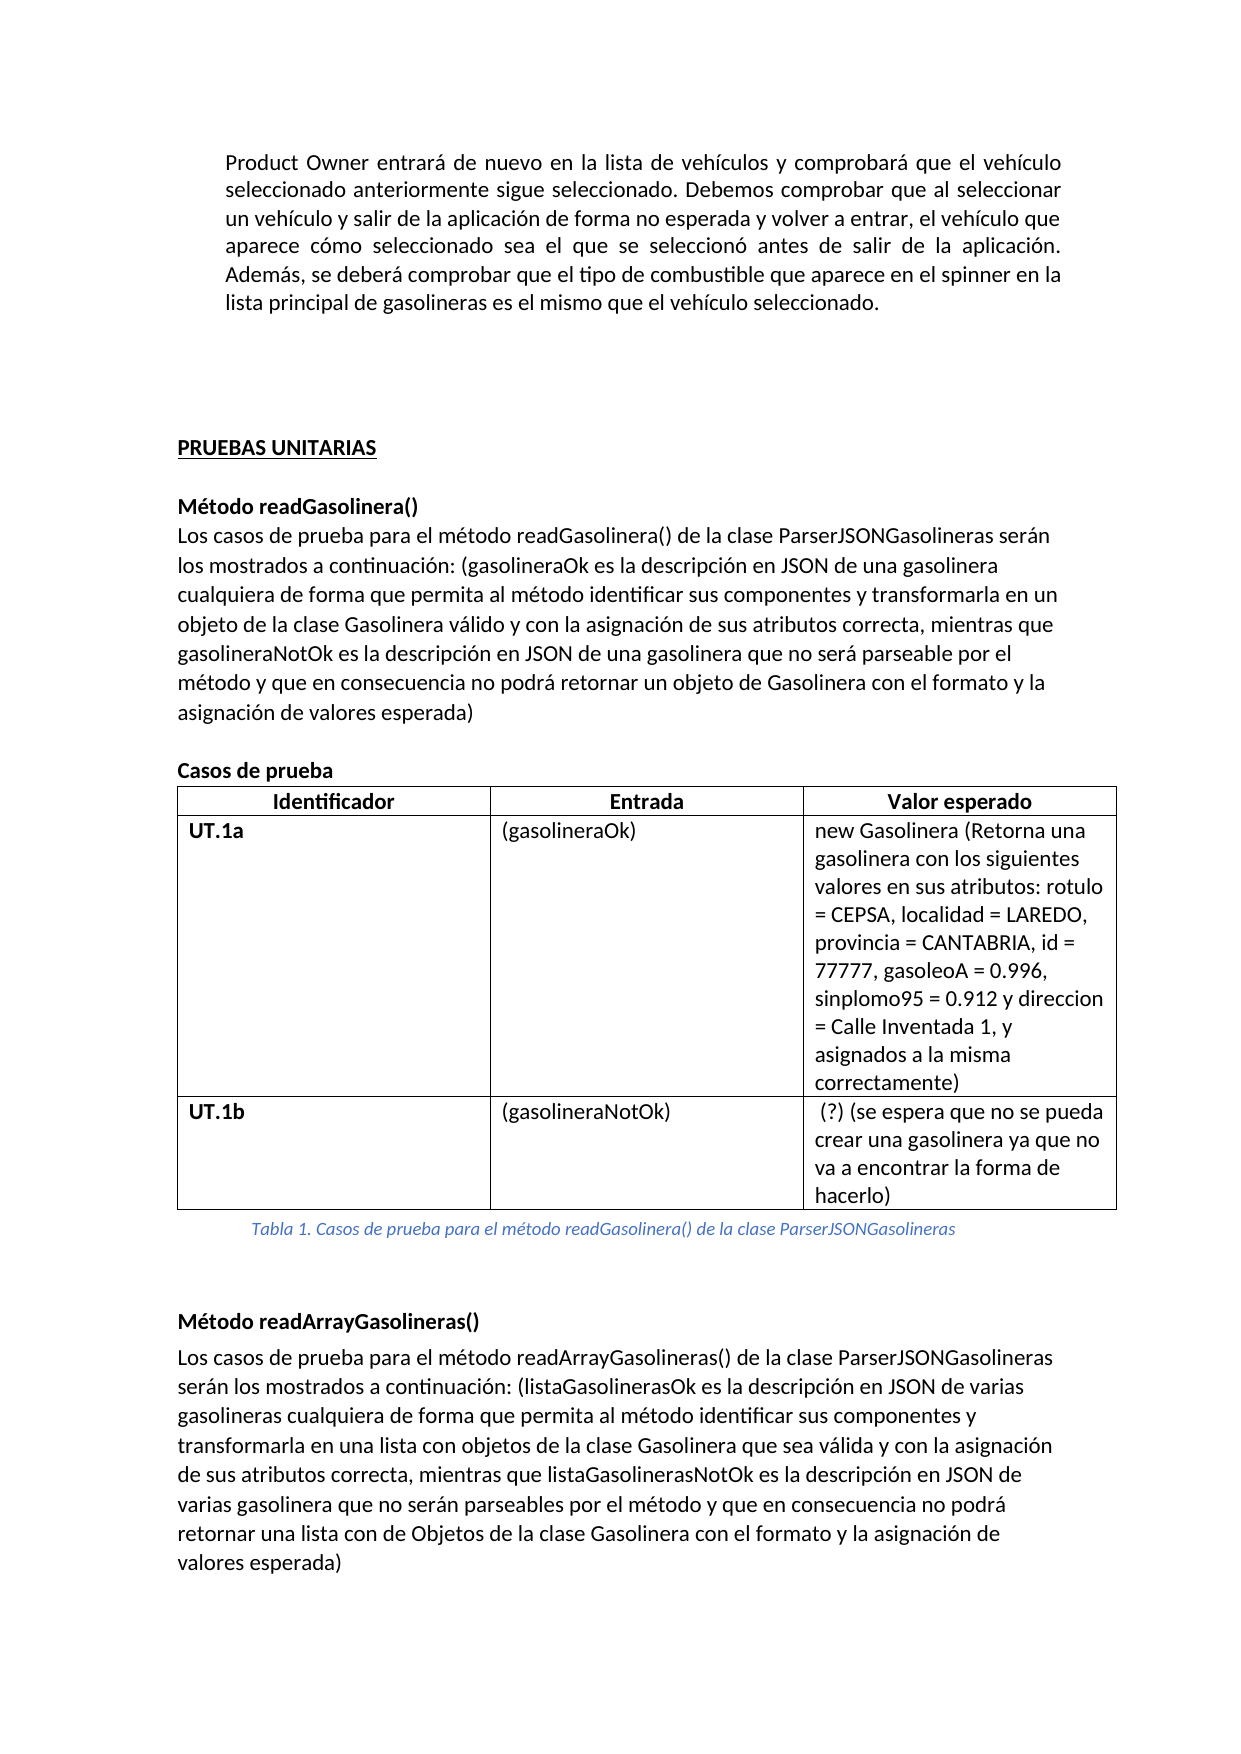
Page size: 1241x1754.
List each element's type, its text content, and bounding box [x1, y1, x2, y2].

table_cell (gasolineraOk) [491, 816, 803, 1096]
text Método readArrayGasolineras() [177, 1307, 1063, 1335]
text Los casos de prueba para el método readArrayGasolineras() de la clase ParserJSONGasolineras serán los mostrados a continuación: (listaGasolinerasOk es la descripción en JSON de varias gasolineras cualquiera de forma que permita al método identificar sus componentes y transformarla en una lista con objetos de la clase Gasolinera que sea válida y con la asignación de sus atributos correcta, mientras que listaGasolinerasNotOk es la descripción en JSON de varias gasolinera que no serán parseables por el método y que en consecuencia no podrá retornar una lista con de Objetos de la clase Gasolinera con el formato y la asignación de valores esperada) [177, 1343, 1063, 1576]
text Tabla 1. Casos de prueba para el método readGasolinera() de la clase ParserJSONGasolineras [177, 1217, 1063, 1239]
table_cell UT.1a [178, 816, 490, 1096]
table_cell new Gasolinera (Retorna una gasolinera con los siguientes valores en sus atributos: rotulo = CEPSA, localidad = LAREDO, provincia = CANTABRIA, id = 77777, gasoleoA = 0.996, sinplomo95 = 0.912 y direccion = Calle Inventada 1, y asignados a la misma correctamente) [804, 816, 1116, 1096]
table_cell (?) (se espera que no se pueda crear una gasolinera ya que no va a encontrar la forma de hacerlo) [804, 1097, 1116, 1209]
table_cell (gasolineraNotOk) [491, 1097, 803, 1209]
text PRUEBAS UNITARIAS [177, 433, 1063, 461]
table_header Entrada [491, 787, 803, 815]
table_cell UT.1b [178, 1097, 490, 1209]
text Casos de prueba [177, 757, 1063, 784]
table_header Identificador [178, 787, 490, 815]
text Método readGasolinera() [177, 492, 1063, 520]
list Product Owner entrará de nuevo en la lista de vehículos y comprobará que el vehículo seleccionado anteriormente sigue seleccionado. Debemos comprobar que al seleccionar un vehículo y salir de la aplicación de forma no esperada y volver a entrar, el vehículo que aparece cómo seleccionado sea el que se seleccionó antes de salir de la aplicación. Además, se deberá comprobar que el tipo de combustible que aparece en el spinner en la lista principal de gasolineras es el mismo que el vehículo seleccionado. [188, 148, 1063, 316]
table_header Valor esperado [804, 787, 1116, 815]
text Los casos de prueba para el método readGasolinera() de la clase ParserJSONGasolineras serán los mostrados a continuación: (gasolineraOk es la descripción en JSON de una gasolinera cualquiera de forma que permita al método identificar sus componentes y transformarla en un objeto de la clase Gasolinera válido y con la asignación de sus atributos correcta, mientras que gasolineraNotOk es la descripción en JSON de una gasolinera que no será parseable por el método y que en consecuencia no podrá retornar un objeto de Gasolinera con el formato y la asignación de valores esperada) [177, 522, 1063, 726]
